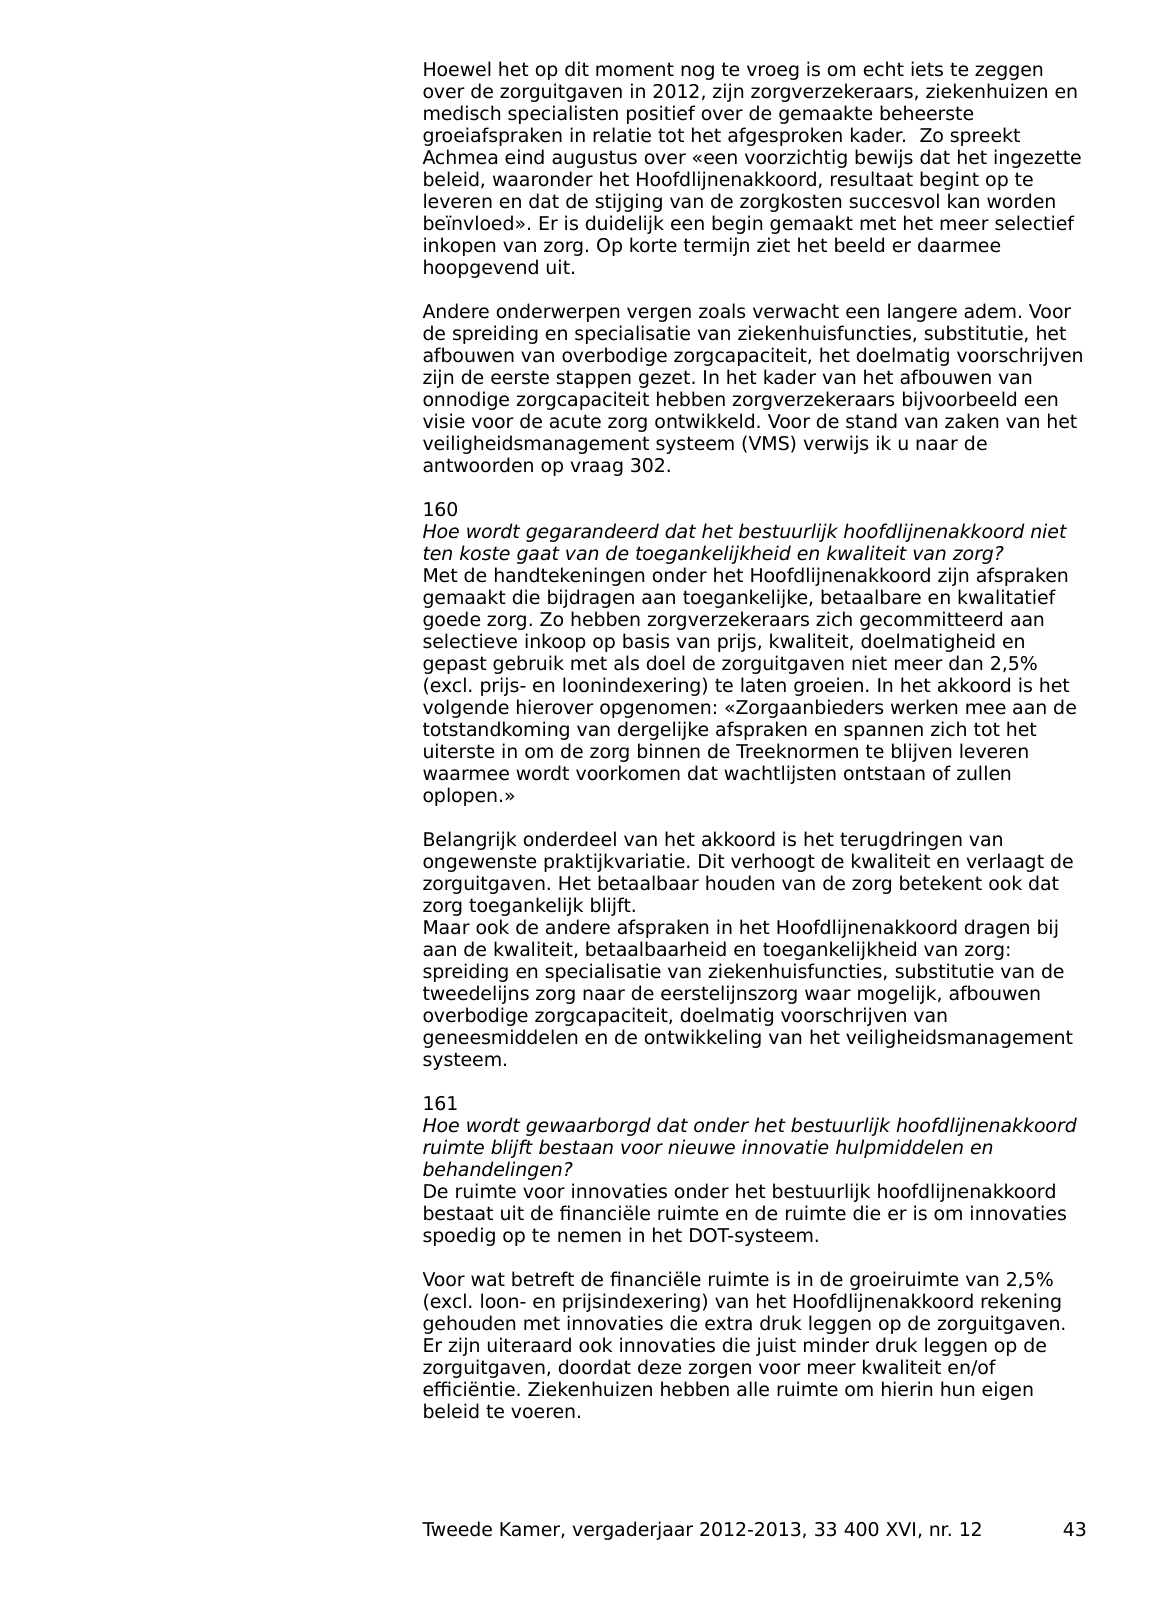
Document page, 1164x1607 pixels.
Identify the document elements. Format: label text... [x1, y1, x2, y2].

text 160 [422, 499, 1087, 521]
text Belangrijk onderdeel van het akkoord is het terugdringen van ongewenste praktijkvariatie. Dit verhoogt de kwaliteit en verlaagt de zorguitgaven. Het betaalbaar houden van de zorg betekent ook dat zorg toegankelijk blijft. [422, 829, 1087, 917]
text Hoe wordt gegarandeerd dat het bestuurlijk hoofdlijnenakkoord niet ten koste gaat van de toegankelijkheid en kwaliteit van zorg? [422, 521, 1087, 565]
text Met de handtekeningen onder het Hoofdlijnenakkoord zijn afspraken gemaakt die bijdragen aan toegankelijke, betaalbare en kwalitatief goede zorg. Zo hebben zorgverzekeraars zich gecommitteerd aan selectieve inkoop op basis van prijs, kwaliteit, doelmatigheid en gepast gebruik met als doel de zorguitgaven niet meer dan 2,5% (excl. prijs- en loonindexering) te laten groeien. In het akkoord is het volgende hierover opgenomen: «Zorgaanbieders werken mee aan de totstandkoming van dergelijke afspraken en spannen zich tot het uiterste in om de zorg binnen de Treeknormen te blijven leveren waarmee wordt voorkomen dat wachtlijsten ontstaan of zullen oplopen.» [422, 565, 1087, 807]
text De ruimte voor innovaties onder het bestuurlijk hoofdlijnenakkoord bestaat uit de financiële ruimte en de ruimte die er is om innovaties spoedig op te nemen in het DOT-systeem. [422, 1181, 1087, 1247]
text Andere onderwerpen vergen zoals verwacht een langere adem. Voor de spreiding en specialisatie van ziekenhuisfuncties, substitutie, het afbouwen van overbodige zorgcapaciteit, het doelmatig voorschrijven zijn de eerste stappen gezet. In het kader van het afbouwen van onnodige zorgcapaciteit hebben zorgverzekeraars bijvoorbeeld een visie voor de acute zorg ontwikkeld. Voor de stand van zaken van het veiligheidsmanagement systeem (VMS) verwijs ik u naar de antwoorden op vraag 302. [422, 301, 1087, 477]
text Voor wat betreft de financiële ruimte is in de groeiruimte van 2,5% (excl. loon- en prijsindexering) van het Hoofdlijnenakkoord rekening gehouden met innovaties die extra druk leggen op de zorguitgaven. Er zijn uiteraard ook innovaties die juist minder druk leggen op de zorguitgaven, doordat deze zorgen voor meer kwaliteit en/of efficiëntie. Ziekenhuizen hebben alle ruimte om hierin hun eigen beleid te voeren. [422, 1269, 1087, 1423]
text 161 [422, 1093, 1087, 1115]
text Maar ook de andere afspraken in het Hoofdlijnenakkoord dragen bij aan de kwaliteit, betaalbaarheid en toegankelijkheid van zorg: spreiding en specialisatie van ziekenhuisfuncties, substitutie van de tweedelijns zorg naar de eerstelijnszorg waar mogelijk, afbouwen overbodige zorgcapaciteit, doelmatig voorschrijven van geneesmiddelen en de ontwikkeling van het veiligheidsmanagement systeem. [422, 917, 1087, 1071]
text Hoewel het op dit moment nog te vroeg is om echt iets te zeggen over de zorguitgaven in 2012, zijn zorgverzekeraars, ziekenhuizen en medisch specialisten positief over de gemaakte beheerste groeiafspraken in relatie tot het afgesproken kader. Zo spreekt Achmea eind augustus over «een voorzichtig bewijs dat het ingezette beleid, waaronder het Hoofdlijnenakkoord, resultaat begint op te leveren en dat de stijging van de zorgkosten succesvol kan worden beïnvloed». Er is duidelijk een begin gemaakt met het meer selectief inkopen van zorg. Op korte termijn ziet het beeld er daarmee hoopgevend uit. [422, 59, 1087, 279]
text Hoe wordt gewaarborgd dat onder het bestuurlijk hoofdlijnenakkoord ruimte blijft bestaan voor nieuwe innovatie hulpmiddelen en behandelingen? [422, 1115, 1087, 1181]
